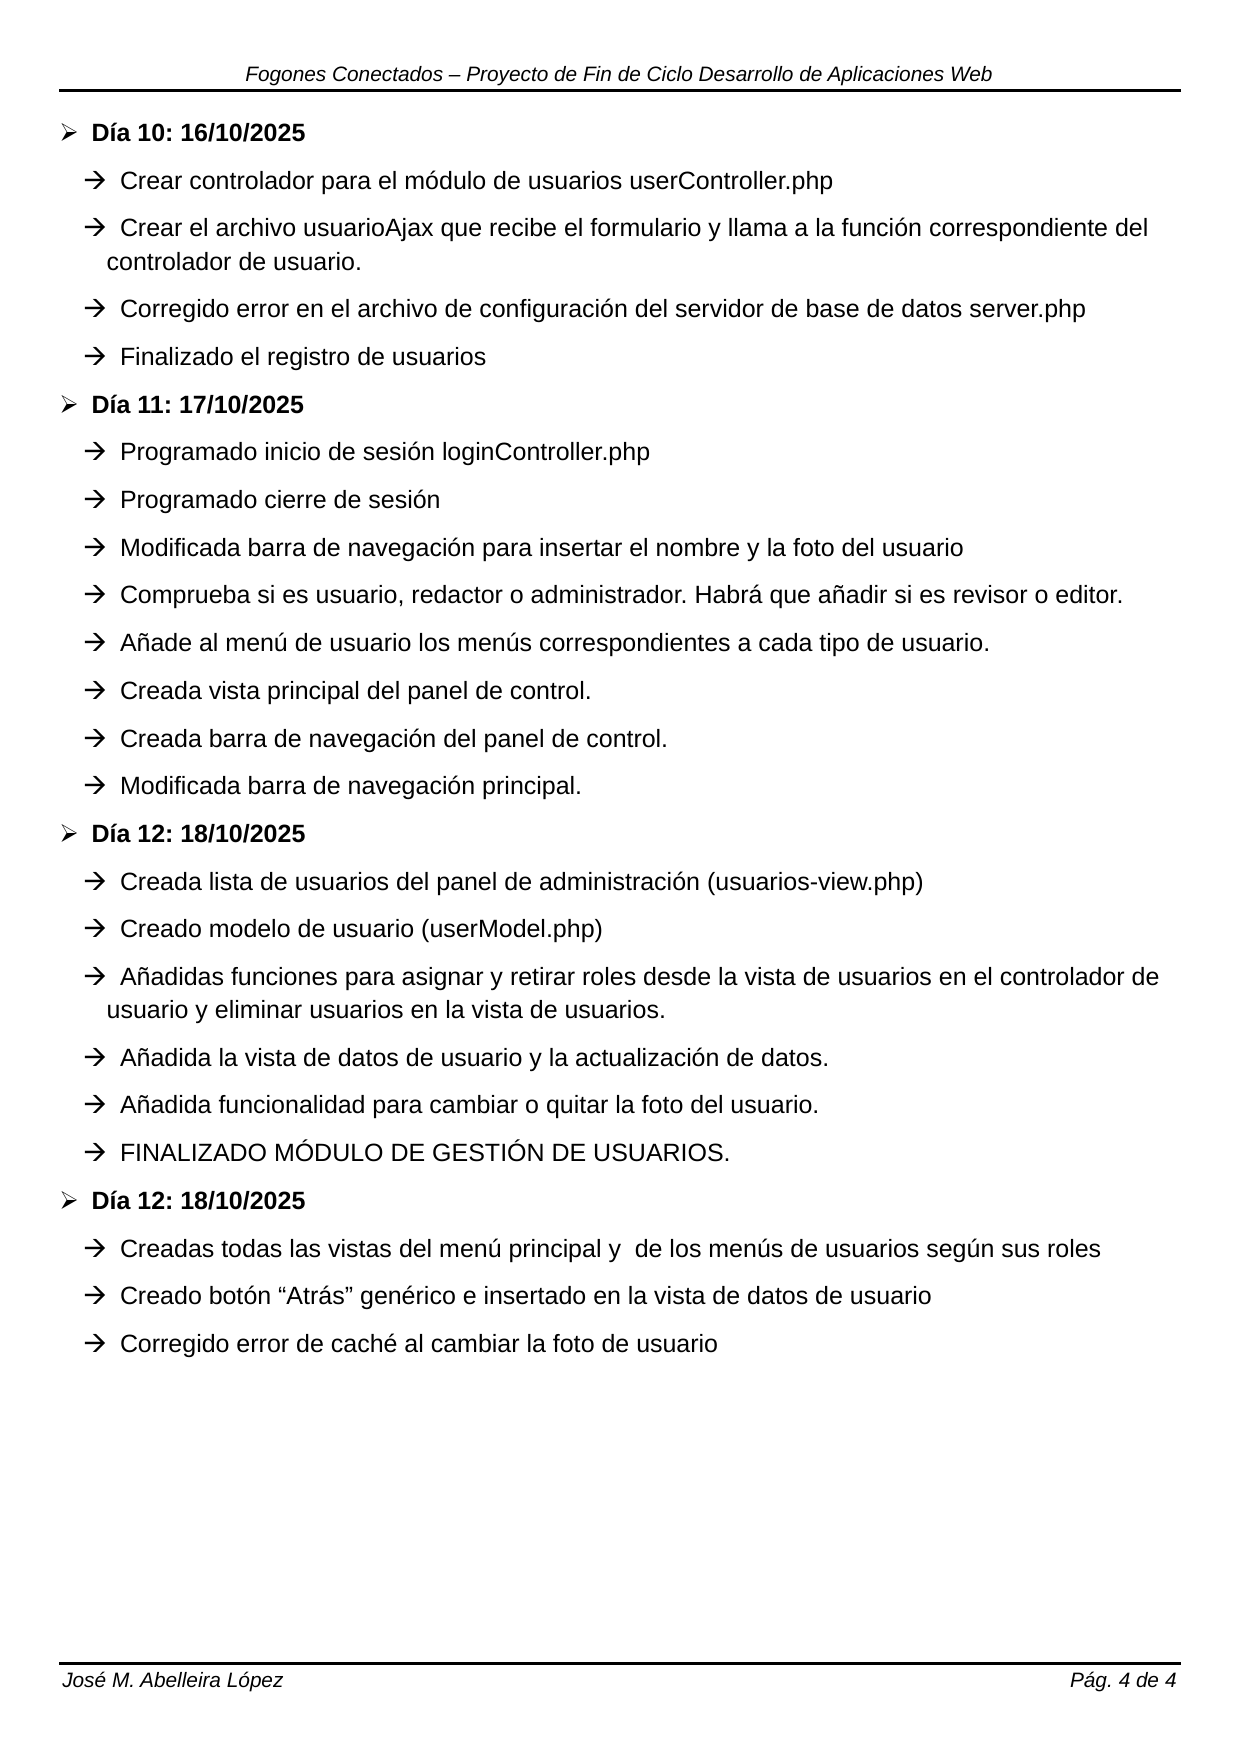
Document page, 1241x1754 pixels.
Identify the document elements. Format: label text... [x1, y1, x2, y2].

list Comprueba si es usuario, redactor o administrador. Habrá que añadir si es revisor o editor. [83, 580, 1181, 609]
list Creadas todas las vistas del menú principal y de los menús de usuarios según sus roles [83, 1234, 1181, 1262]
list Programado inicio de sesión loginController.php [83, 437, 1181, 466]
list Creada barra de navegación del panel de control. [83, 723, 1181, 752]
list Día 11: 17/10/2025 [59, 389, 1181, 418]
list Programado cierre de sesión [83, 485, 1181, 514]
list Crear controlador para el módulo de usuarios userController.php [83, 166, 1181, 194]
list Modificada barra de navegación para insertar el nombre y la foto del usuario [83, 533, 1181, 562]
list Día 12: 18/10/2025 [59, 1186, 1181, 1215]
list Creada lista de usuarios del panel de administración (usuarios-view.php) [83, 867, 1181, 896]
list Creado botón “Atrás” genérico e insertado en la vista de datos de usuario [83, 1281, 1181, 1310]
list Añadidas funciones para asignar y retirar roles desde la vista de usuarios en el controlador de usuario y eliminar usuarios en la vista de usuarios. [83, 962, 1181, 1024]
list FINALIZADO MÓDULO DE GESTIÓN DE USUARIOS. [83, 1138, 1181, 1167]
list Crear el archivo usuarioAjax que recibe el formulario y llama a la función correspondiente del controlador de usuario. [83, 213, 1181, 275]
list Añade al menú de usuario los menús correspondientes a cada tipo de usuario. [83, 628, 1181, 657]
list Añadida funcionalidad para cambiar o quitar la foto del usuario. [83, 1091, 1181, 1119]
list Corregido error de caché al cambiar la foto de usuario [83, 1329, 1181, 1358]
list Corregido error en el archivo de configuración del servidor de base de datos server.php [83, 294, 1181, 323]
list Creado modelo de usuario (userModel.php) [83, 914, 1181, 943]
list Creada vista principal del panel de control. [83, 676, 1181, 705]
list Día 10: 16/10/2025 [59, 118, 1181, 147]
list Finalizado el registro de usuarios [83, 342, 1181, 371]
list Modificada barra de navegación principal. [83, 771, 1181, 800]
list Día 12: 18/10/2025 [59, 819, 1181, 848]
list Añadida la vista de datos de usuario y la actualización de datos. [83, 1043, 1181, 1072]
